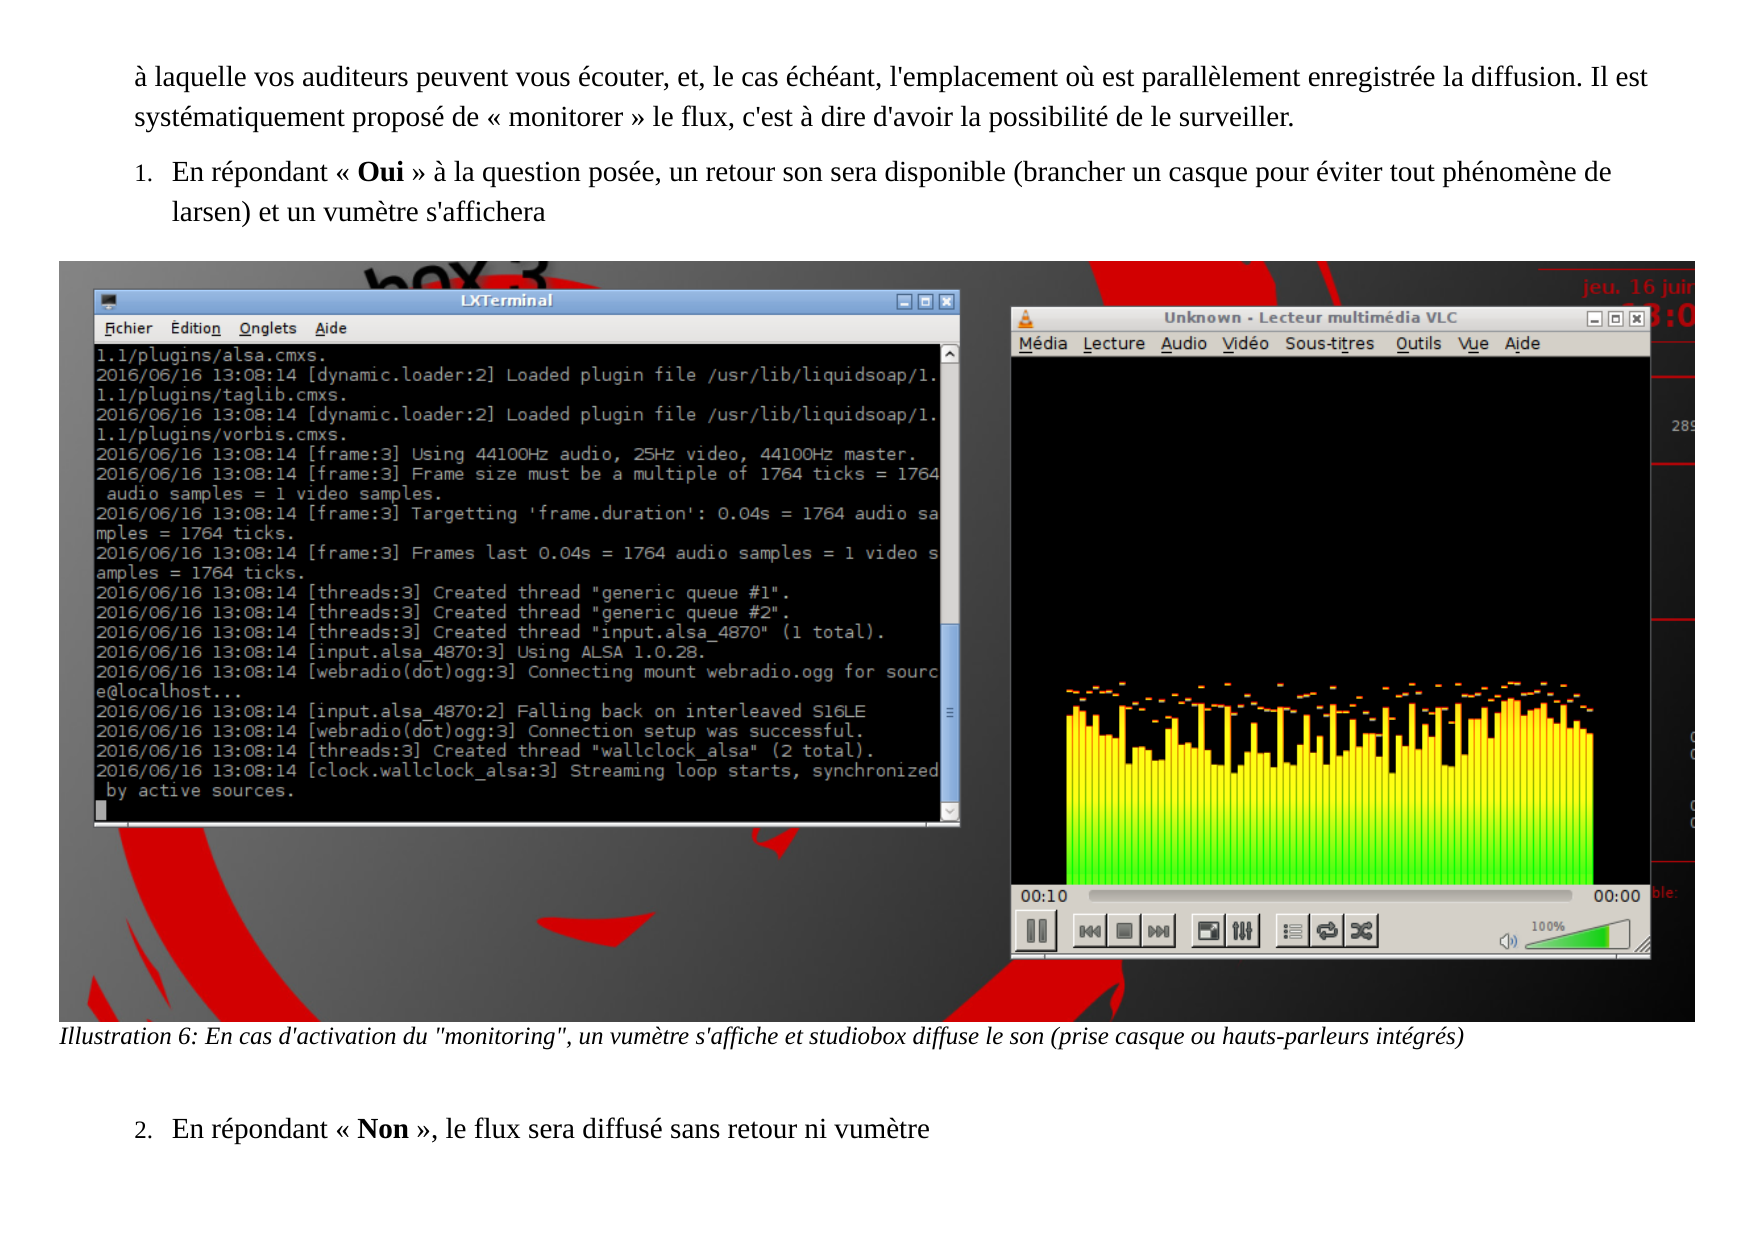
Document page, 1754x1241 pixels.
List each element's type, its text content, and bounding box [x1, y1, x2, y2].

picture [59, 261, 1695, 1022]
list En répondant « Oui » à la question posée, un retour son sera disponible (brancher un casque pour éviter tout phénomène de larsen) et un vumètre s'affichera [134, 154, 1695, 228]
list En répondant « Non », le flux sera diffusé sans retour ni vumètre [134, 1112, 1695, 1145]
text Illustration 6: En cas d'activation du "monitoring", un vumètre s'affiche et studiobox diffuse le son (prise casque ou hauts-parleurs intégrés) [59, 1022, 1695, 1050]
list à laquelle vos auditeurs peuvent vous écouter, et, le cas échéant, l'emplacement où est parallèlement enregistrée la diffusion. Il est systématiquement proposé de « monitorer » le flux, c'est à dire d'avoir la possibilité de le surveiller. [97, 59, 1695, 133]
